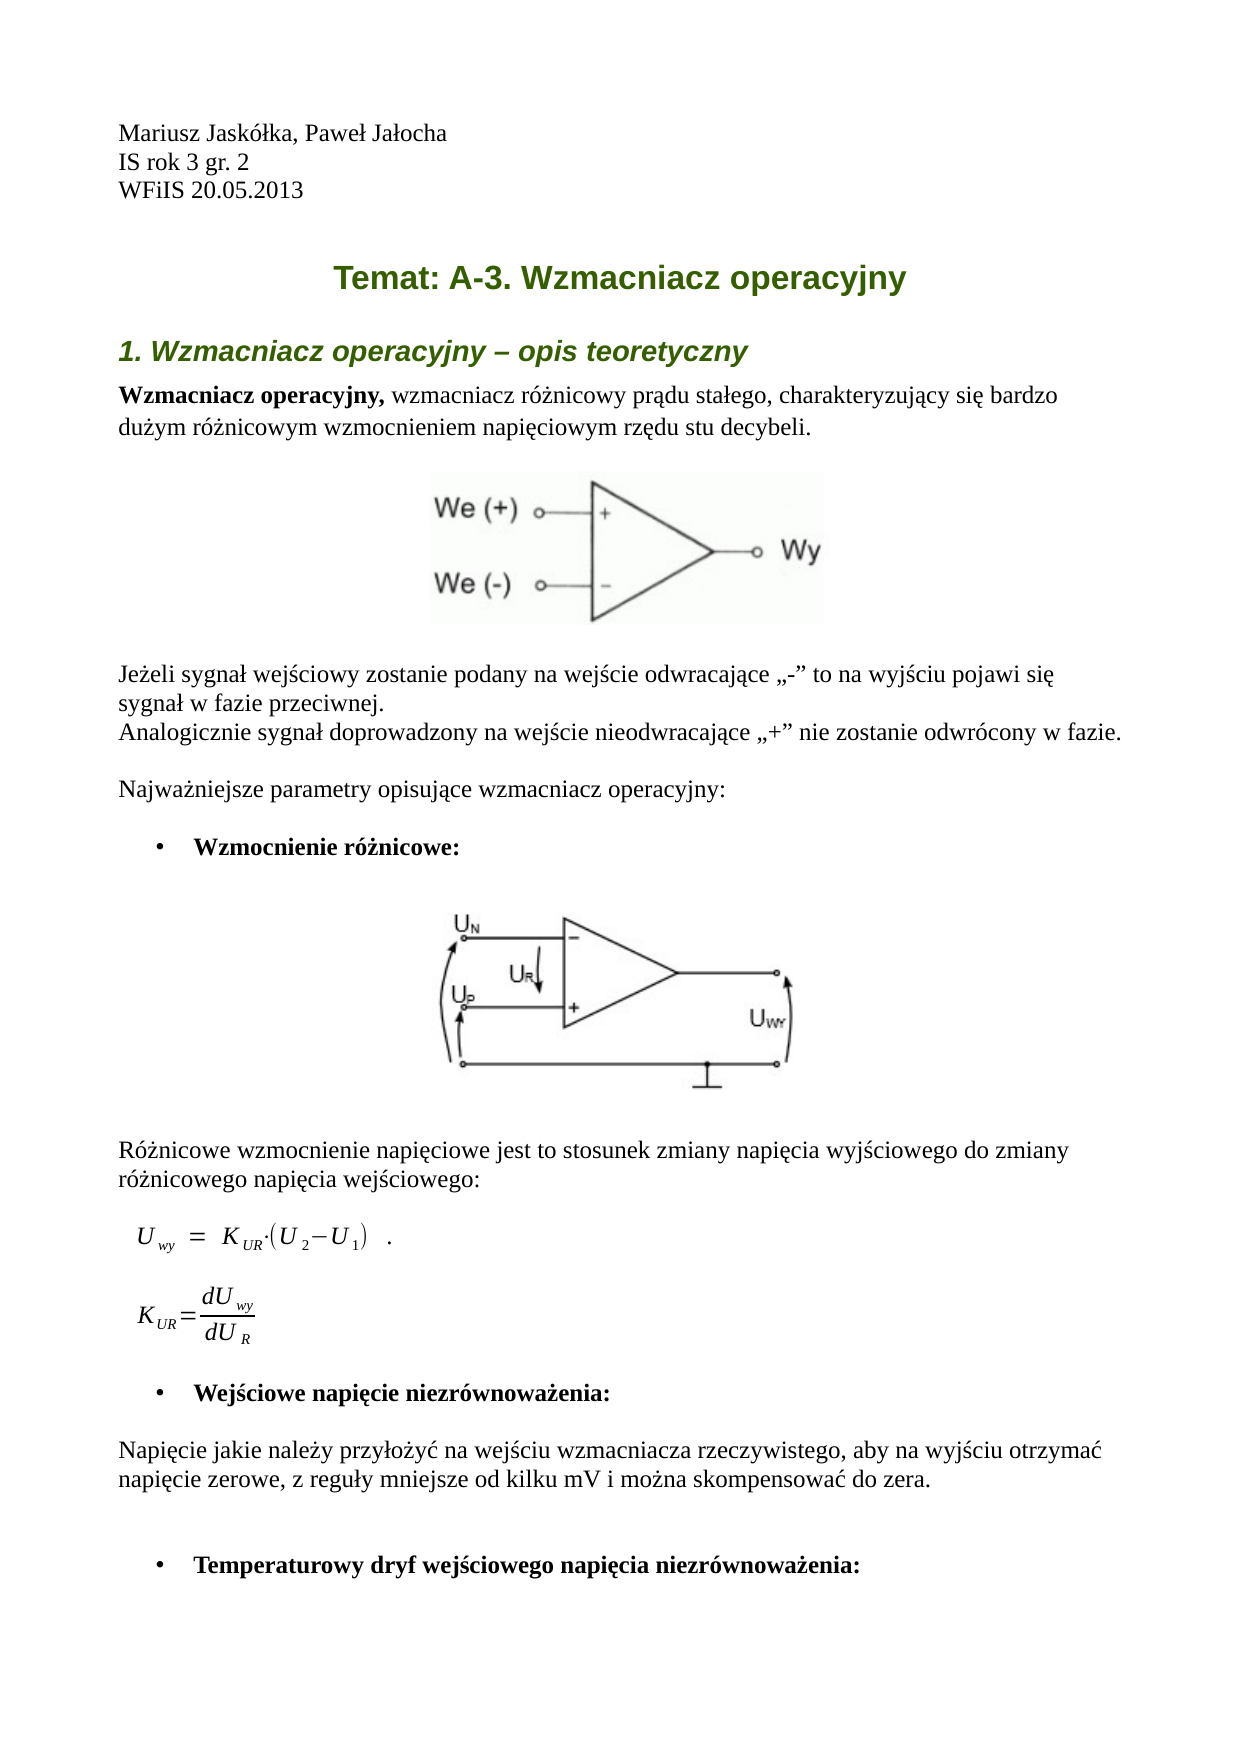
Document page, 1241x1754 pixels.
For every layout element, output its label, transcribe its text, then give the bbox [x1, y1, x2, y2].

text Analogicznie sygnał doprowadzony na wejście nieodwracające „+” nie zostanie odwrócony w fazie. [118, 717, 1122, 745]
picture [404, 471, 830, 625]
text Najważniejsze parametry opisujące wzmacniacz operacyjny: [118, 774, 1122, 803]
text Jeżeli sygnał wejściowy zostanie podany na wejście odwracające „-” to na wyjściu pojawi się sygnał w fazie przeciwnej. [118, 659, 1122, 717]
picture [431, 889, 810, 1107]
text IS rok 3 gr. 2 [118, 147, 1122, 176]
text . [118, 1221, 1122, 1254]
list Wejściowe napięcie niezrównoważenia: [156, 1378, 1122, 1406]
text Wzmacniacz operacyjny, wzmacniacz różnicowy prądu stałego, charakteryzujący się bardzo dużym różnicowym wzmocnieniem napięciowym rzędu stu decybeli. [118, 380, 1122, 443]
text WFiIS 20.05.2013 [118, 176, 1122, 204]
subtitle 1. Wzmacniacz operacyjny – opis teoretyczny [118, 334, 1122, 368]
list Temperaturowy dryf wejściowego napięcia niezrównoważenia: [156, 1550, 1122, 1579]
list Wzmocnienie różnicowe: [156, 832, 1122, 860]
text Różnicowe wzmocnienie napięciowe jest to stosunek zmiany napięcia wyjściowego do zmiany różnicowego napięcia wejściowego: [118, 1135, 1122, 1192]
text Napięcie jakie należy przyłożyć na wejściu wzmacniacza rzeczywistego, aby na wyjściu otrzymać napięcie zerowe, z reguły mniejsze od kilku mV i można skompensować do zera. [118, 1435, 1122, 1493]
subtitle Temat: A-3. Wzmacniacz operacyjny [118, 258, 1122, 297]
text Mariusz Jaskółka, Paweł Jałocha [118, 118, 1122, 147]
